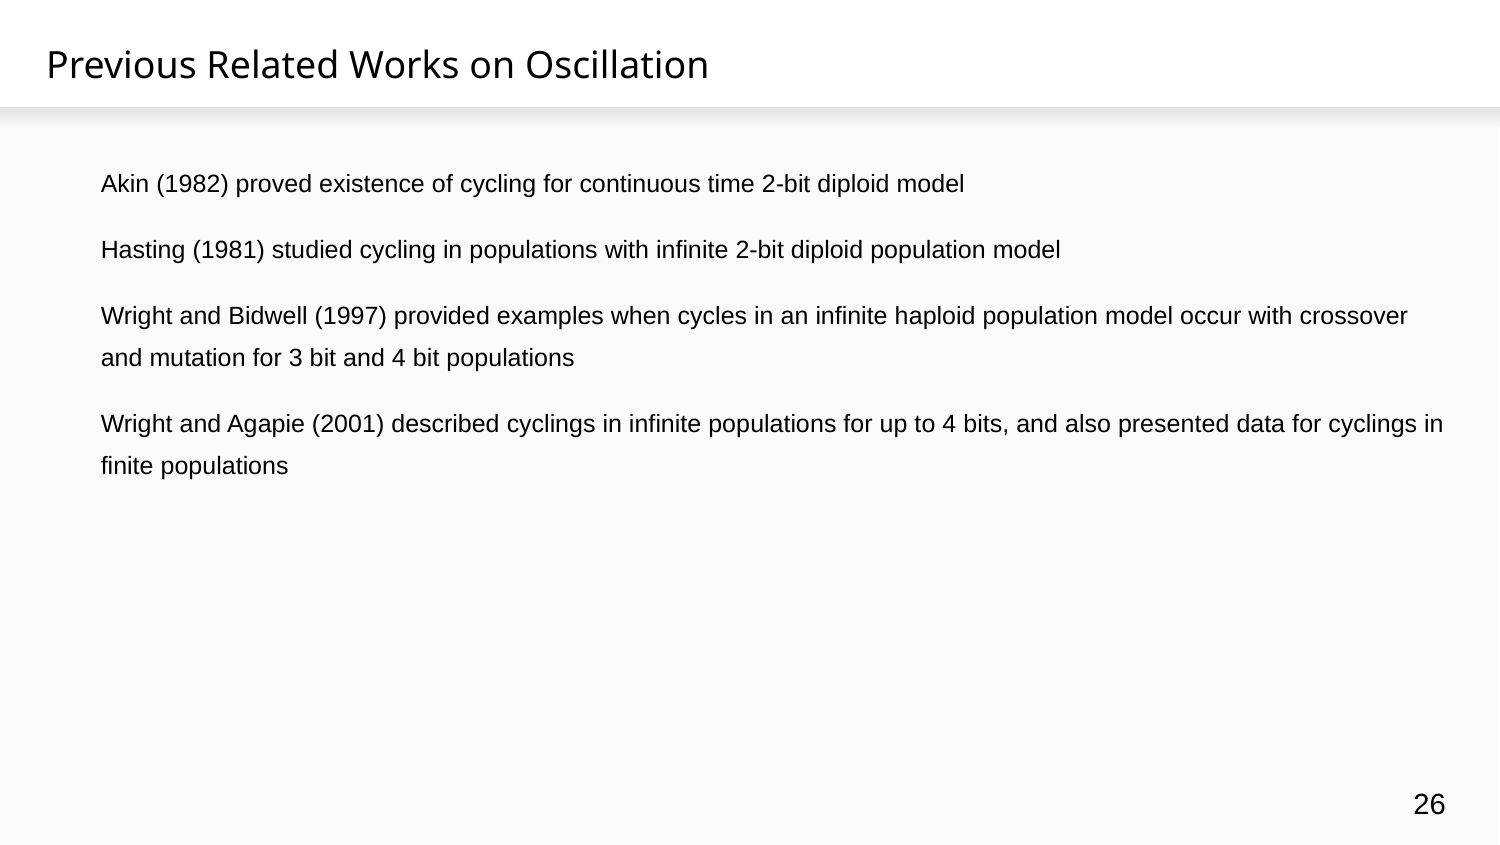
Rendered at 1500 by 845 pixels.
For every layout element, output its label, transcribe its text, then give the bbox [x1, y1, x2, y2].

title Previous Related Works on Oscillation [46, 14, 1495, 114]
text_box Akin (1982) proved existence of cycling for continuous time 2-bit diploid model Hasting (1981) studied cycling in populations with infinite 2-bit diploid population model Wright and Bidwell (1997) provided examples when cycles in an infinite haploid population model occur with crossover and mutation for 3 bit and 4 bit populations Wright and Agapie (2001) described cyclings in infinite populations for up to 4 bits, and also presented data for cyclings in finite populations [50, 148, 1466, 529]
